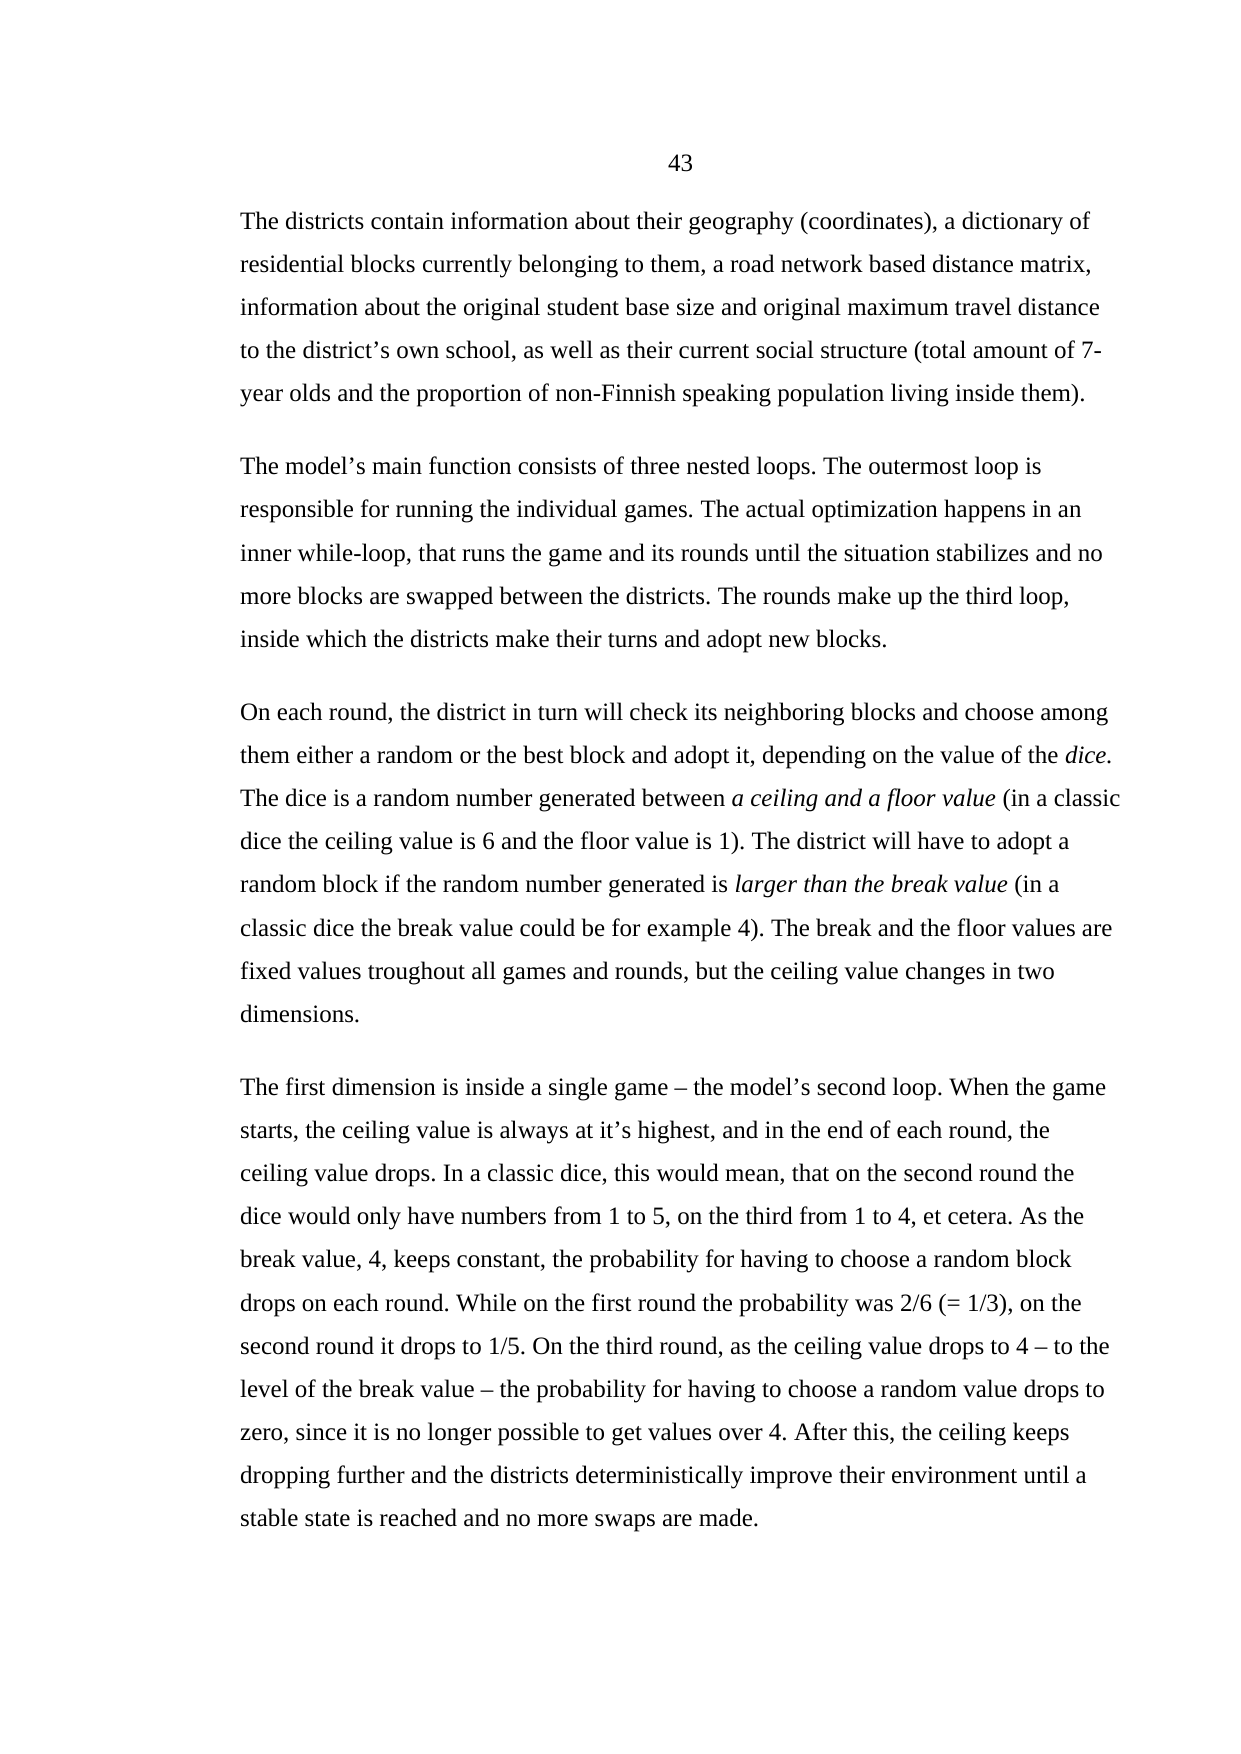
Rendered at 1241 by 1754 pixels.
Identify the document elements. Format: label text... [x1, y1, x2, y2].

text The model’s main function consists of three nested loops. The outermost loop is responsible for running the individual games. The actual optimization happens in an inner while-loop, that runs the game and its rounds until the situation stabilizes and no more blocks are swapped between the districts. The rounds make up the third loop, inside which the districts make their turns and adopt new blocks. [240, 451, 1121, 653]
text The districts contain information about their geography (coordinates), a dictionary of residential blocks currently belonging to them, a road network based distance matrix, information about the original student base size and original maximum travel distance to the district’s own school, as well as their current social structure (total amount of 7-year olds and the proportion of non-Finnish speaking population living inside them). [240, 206, 1121, 407]
text The first dimension is inside a single game – the model’s second loop. When the game starts, the ceiling value is always at it’s highest, and in the end of each round, the ceiling value drops. In a classic dice, this would mean, that on the second round the dice would only have numbers from 1 to 5, on the third from 1 to 4, et cetera. As the break value, 4, keeps constant, the probability for having to choose a random block drops on each round. While on the first round the probability was 2/6 (= 1/3), on the second round it drops to 1/5. On the third round, as the ceiling value drops to 4 – to the level of the break value – the probability for having to choose a random value drops to zero, since it is no longer possible to get values over 4. After this, the ceiling keeps dropping further and the districts deterministically improve their environment until a stable state is reached and no more swaps are made. [240, 1072, 1121, 1532]
text On each round, the district in turn will check its neighboring blocks and choose among them either a random or the best block and adopt it, depending on the value of the dice. The dice is a random number generated between a ceiling and a floor value (in a classic dice the ceiling value is 6 and the floor value is 1). The district will have to adopt a random block if the random number generated is larger than the break value (in a classic dice the break value could be for example 4). The break and the floor values are fixed values troughout all games and rounds, but the ceiling value changes in two dimensions. [240, 697, 1121, 1028]
